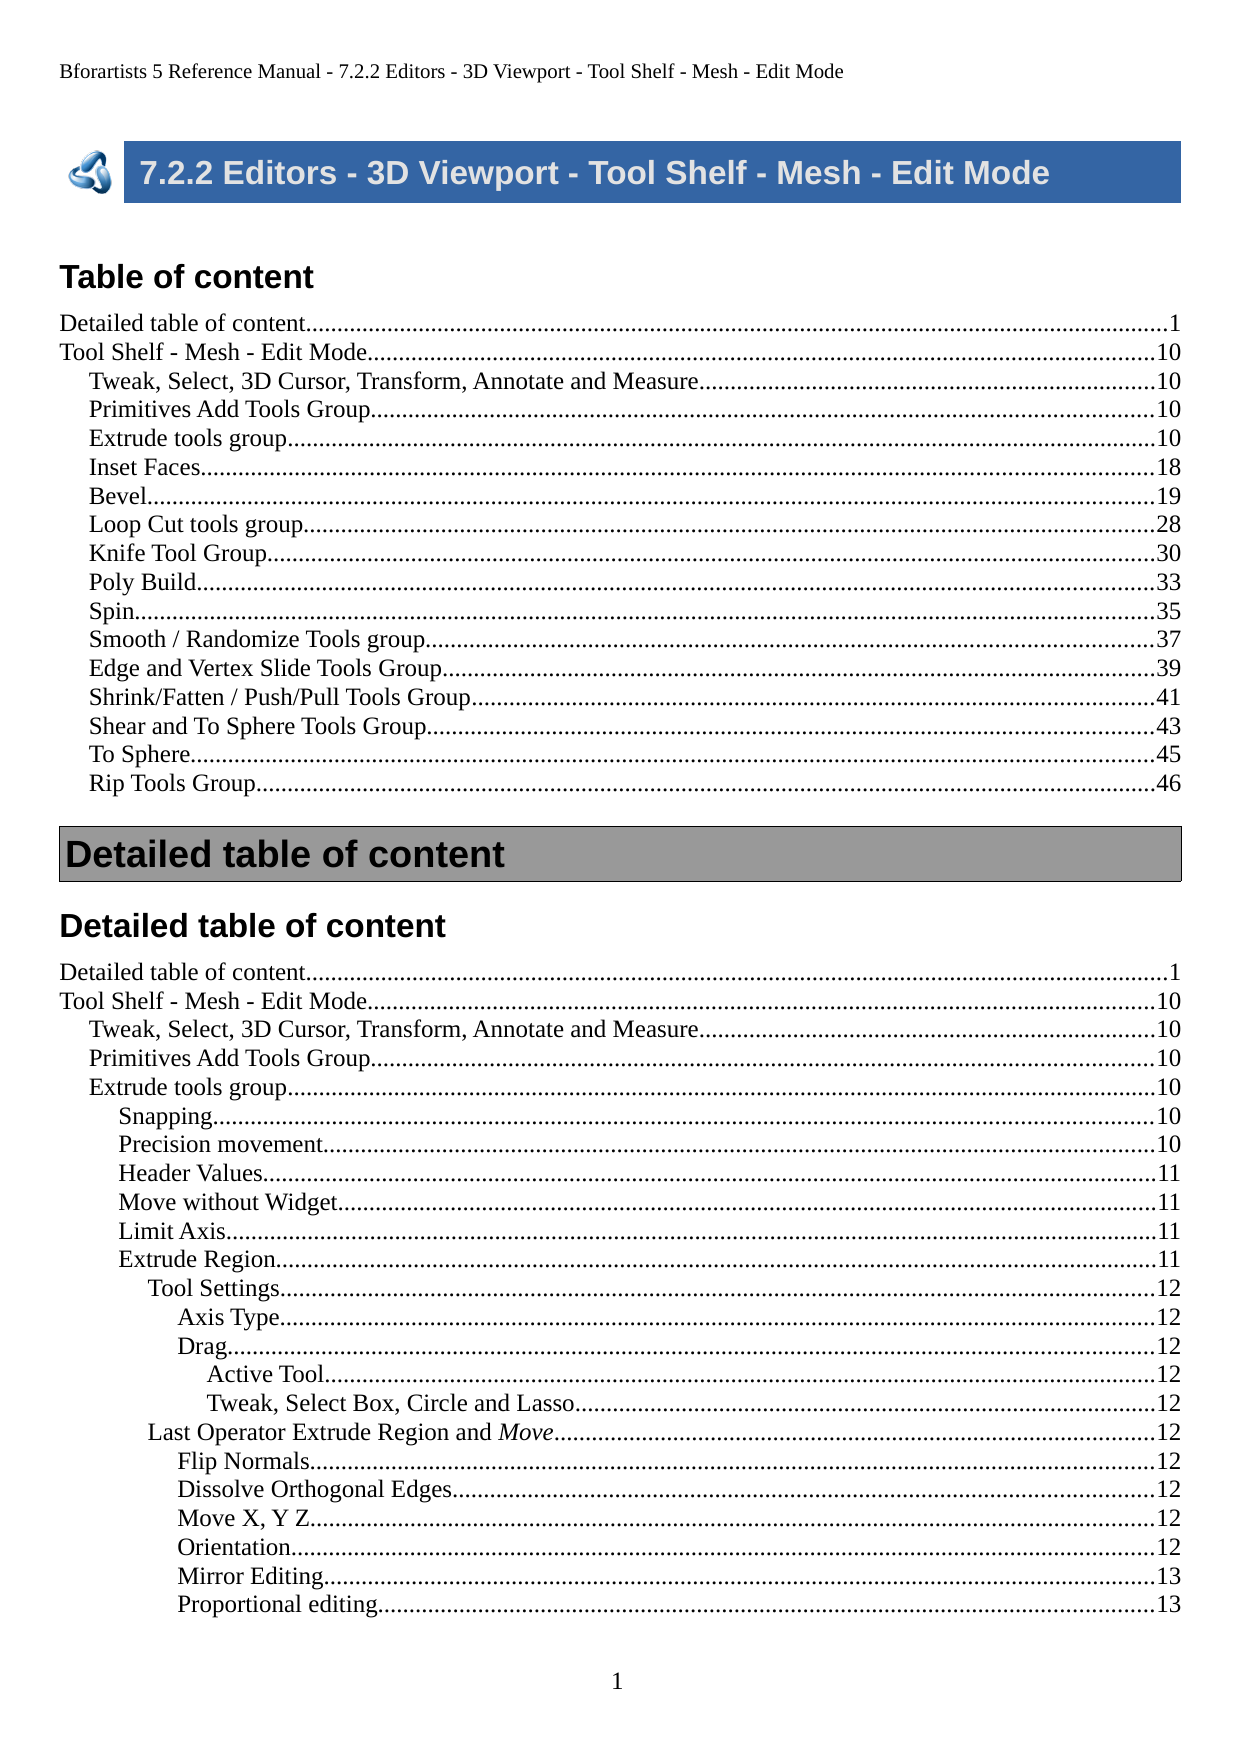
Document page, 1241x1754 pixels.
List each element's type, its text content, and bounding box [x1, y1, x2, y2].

text Shrink/Fatten / Push/Pull Tools Group 41 [88, 682, 1181, 711]
text Extrude Region 11 [118, 1244, 1181, 1273]
text Primitives Add Tools Group 10 [88, 1043, 1181, 1072]
text Tool Shelf - Mesh - Edit Mode 10 [59, 337, 1181, 366]
text Precision movement 10 [118, 1129, 1181, 1158]
text Smooth / Randomize Tools group 37 [88, 624, 1181, 653]
text To Sphere 45 [88, 739, 1181, 768]
text Inset Faces 18 [88, 452, 1181, 481]
text Orientation 12 [177, 1532, 1181, 1561]
text Loop Cut tools group 28 [88, 509, 1181, 538]
text Tool Shelf - Mesh - Edit Mode 10 [59, 986, 1181, 1014]
text Detailed table of content 1 [59, 957, 1181, 986]
subtitle Detailed table of content [59, 906, 1181, 944]
text Mirror Editing 13 [177, 1561, 1181, 1589]
text Extrude tools group 10 [88, 423, 1181, 452]
text Move X, Y Z 12 [177, 1503, 1181, 1532]
text Detailed table of content 1 [59, 308, 1181, 337]
text Drag 12 [177, 1331, 1181, 1359]
text Rip Tools Group 46 [88, 768, 1181, 797]
text Header Values 11 [118, 1158, 1181, 1187]
text Tweak, Select Box, Circle and Lasso 12 [206, 1388, 1181, 1417]
text Active Tool 12 [206, 1359, 1181, 1388]
text Snapping 10 [118, 1101, 1181, 1129]
text Last Operator Extrude Region and Move 12 [147, 1417, 1181, 1446]
text Dissolve Orthogonal Edges 12 [177, 1474, 1181, 1503]
table_header [59, 141, 124, 203]
text Poly Build 33 [88, 567, 1181, 596]
text Axis Type 12 [177, 1302, 1181, 1331]
text Edge and Vertex Slide Tools Group 39 [88, 653, 1181, 682]
picture [65, 147, 114, 197]
subtitle Table of content [59, 257, 1181, 296]
table_header 7.2.2 Editors - 3D Viewport - Tool Shelf - Mesh - Edit Mode [124, 141, 1181, 203]
text Primitives Add Tools Group 10 [88, 394, 1181, 423]
text Extrude tools group 10 [88, 1072, 1181, 1101]
text Knife Tool Group 30 [88, 538, 1181, 567]
text Proportional editing 13 [177, 1589, 1181, 1618]
text Spin 35 [88, 596, 1181, 624]
table_header Detailed table of content [60, 827, 1181, 881]
text Move without Widget 11 [118, 1187, 1181, 1216]
text Tweak, Select, 3D Cursor, Transform, Annotate and Measure 10 [88, 1014, 1181, 1043]
text Shear and To Sphere Tools Group 43 [88, 711, 1181, 739]
text Limit Axis 11 [118, 1216, 1181, 1244]
text Tweak, Select, 3D Cursor, Transform, Annotate and Measure 10 [88, 366, 1181, 394]
text Bevel 19 [88, 481, 1181, 509]
text Flip Normals 12 [177, 1446, 1181, 1474]
text Tool Settings 12 [147, 1273, 1181, 1302]
